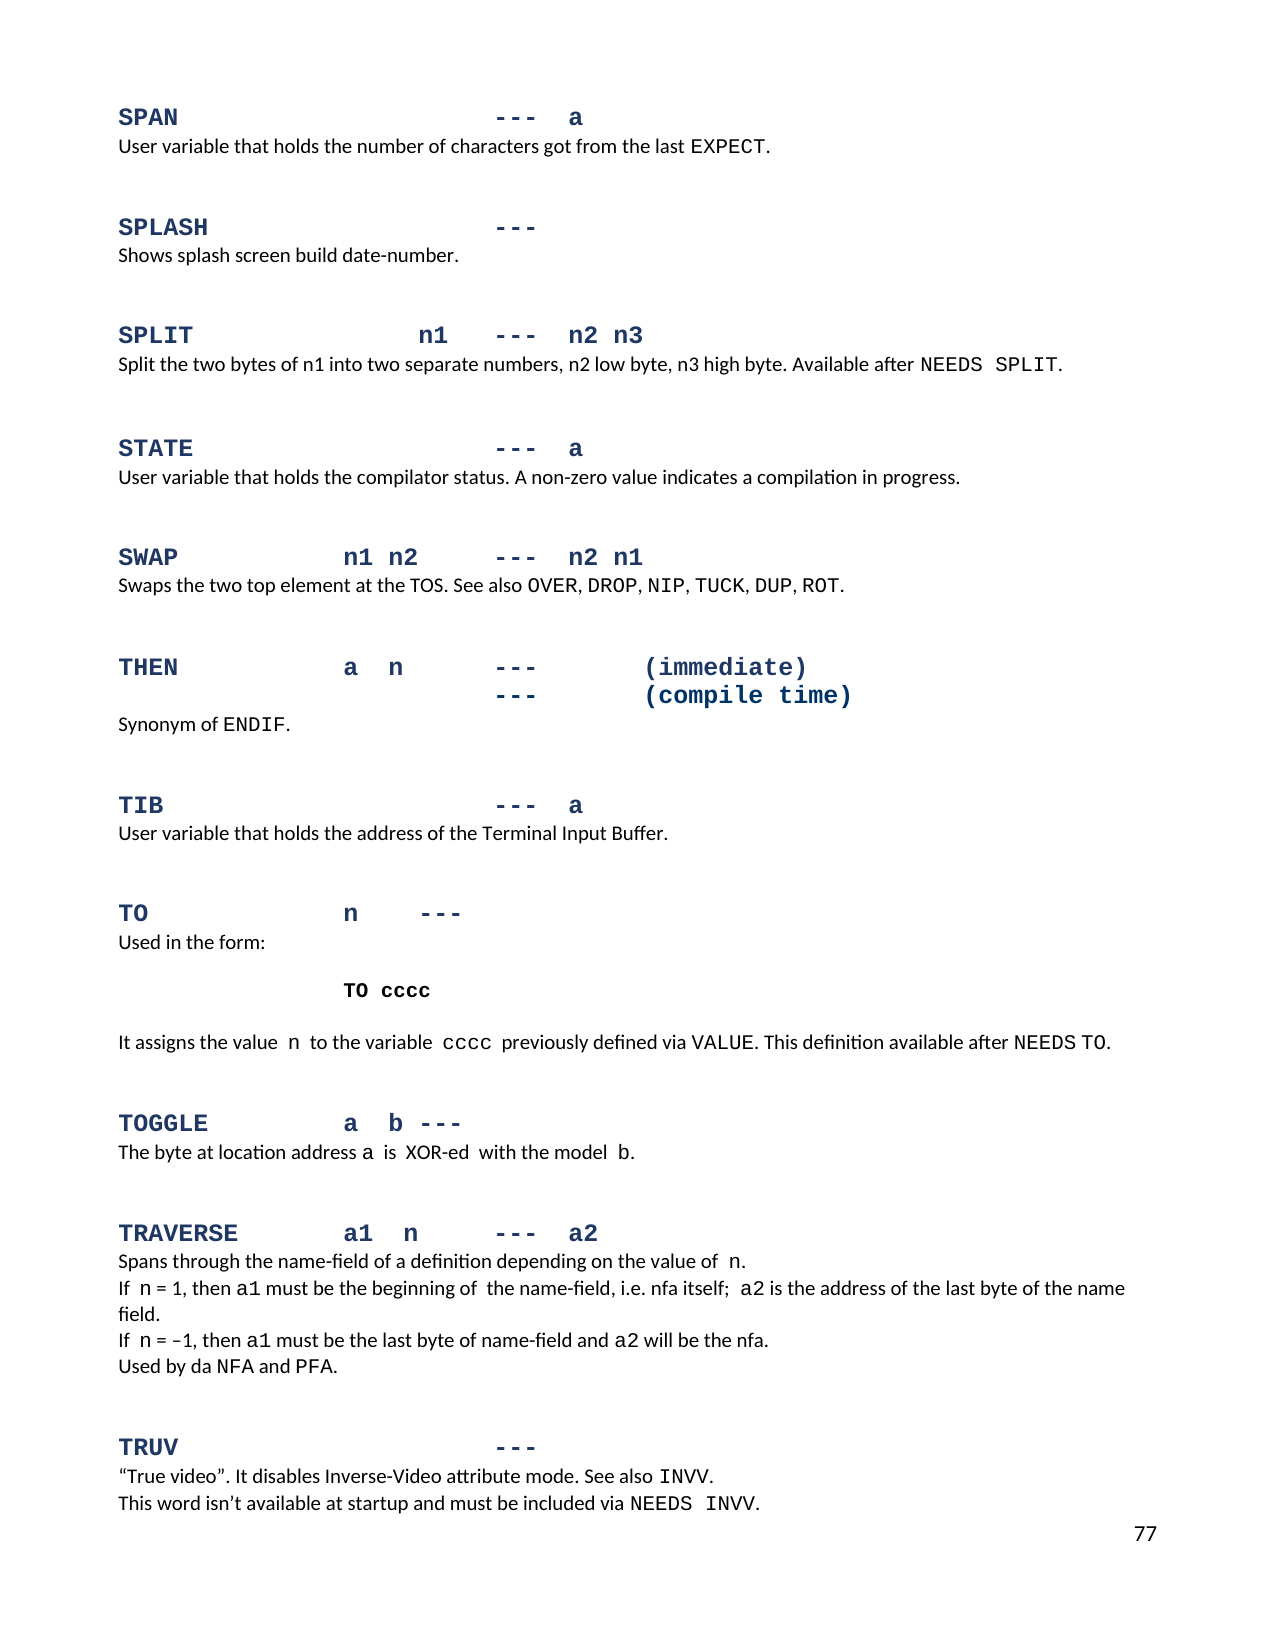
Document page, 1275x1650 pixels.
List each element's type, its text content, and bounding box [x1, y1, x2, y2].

subtitle TRUV --- [118, 1435, 1157, 1463]
text It assigns the value n to the variable cccc previously defined via VALUE. This definition available after NEEDS TO. [118, 1029, 1157, 1056]
subtitle TOGGLE a b --- [118, 1111, 1157, 1139]
text --- (compile time) [118, 682, 1157, 711]
text Synonym of ENDIF. [118, 711, 1157, 737]
subtitle STATE --- a [118, 436, 1157, 464]
text If n = 1, then a1 must be the beginning of the name-field, i.e. nfa itself; a2 is the address of the last byte of the name field. [118, 1275, 1157, 1327]
text Swaps the two top element at the TOS. See also OVER, DROP, NIP, TUCK, DUP, ROT. [118, 573, 1157, 599]
text Split the two bytes of n1 into two separate numbers, n2 low byte, n3 high byte. Available after NEEDS SPLIT. [118, 351, 1157, 406]
subtitle SWAP n1 n2 --- n2 n1 [118, 544, 1157, 573]
text The byte at location address a is XOR-ed with the model b. [118, 1139, 1157, 1165]
text Shows splash screen build date-number. [118, 243, 1157, 268]
text User variable that holds the number of characters got from the last EXPECT. [118, 133, 1157, 159]
text Used by da NFA and PFA. [118, 1353, 1157, 1380]
text Spans through the name-field of a definition depending on the value of n. [118, 1249, 1157, 1275]
text “True video”. It disables Inverse-Video attribute mode. See also INVV. [118, 1463, 1157, 1490]
subtitle THEN a n --- (immediate) [118, 654, 1157, 682]
text Used in the form: [118, 929, 1157, 955]
text If n = –1, then a1 must be the last byte of name-field and a2 will be the nfa. [118, 1327, 1157, 1353]
subtitle SPLASH --- [118, 214, 1157, 243]
subtitle SPAN --- a [118, 104, 1157, 133]
text User variable that holds the compilator status. A non-zero value indicates a compilation in progress. [118, 464, 1157, 489]
subtitle TIB --- a [118, 792, 1157, 821]
text This word isn’t available at startup and must be included via NEEDS INVV. [118, 1490, 1157, 1516]
text User variable that holds the address of the Terminal Input Buffer. [118, 821, 1157, 846]
text TO cccc [118, 980, 1157, 1004]
subtitle SPLIT n1 --- n2 n3 [118, 323, 1157, 351]
subtitle TRAVERSE a1 n --- a2 [118, 1220, 1157, 1249]
subtitle TO n --- [118, 901, 1157, 929]
